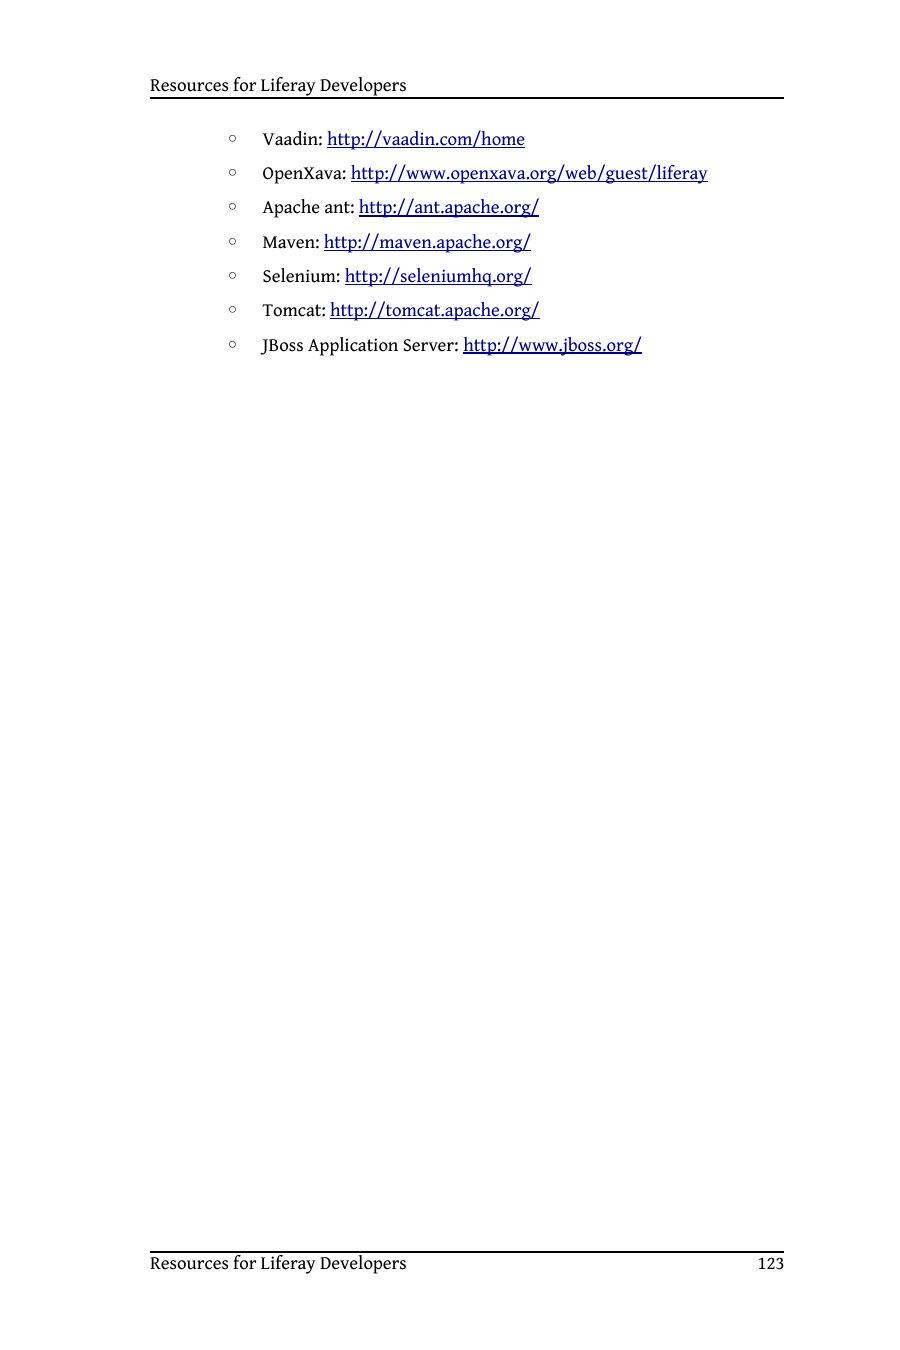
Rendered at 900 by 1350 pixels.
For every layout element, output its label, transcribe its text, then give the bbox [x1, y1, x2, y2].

list Vaadin: http://vaadin.com/home [225, 129, 784, 151]
list Maven: http://maven.apache.org/ [225, 232, 784, 253]
list Selenium: http://seleniumhq.org/ [225, 266, 784, 288]
list JBoss Application Server: http://www.jboss.org/ [225, 334, 784, 356]
list OpenXava: http://www.openxava.org/web/guest/liferay [225, 163, 784, 185]
list Apache ant: http://ant.apache.org/ [225, 197, 784, 219]
list Tomcat: http://tomcat.apache.org/ [225, 300, 784, 322]
